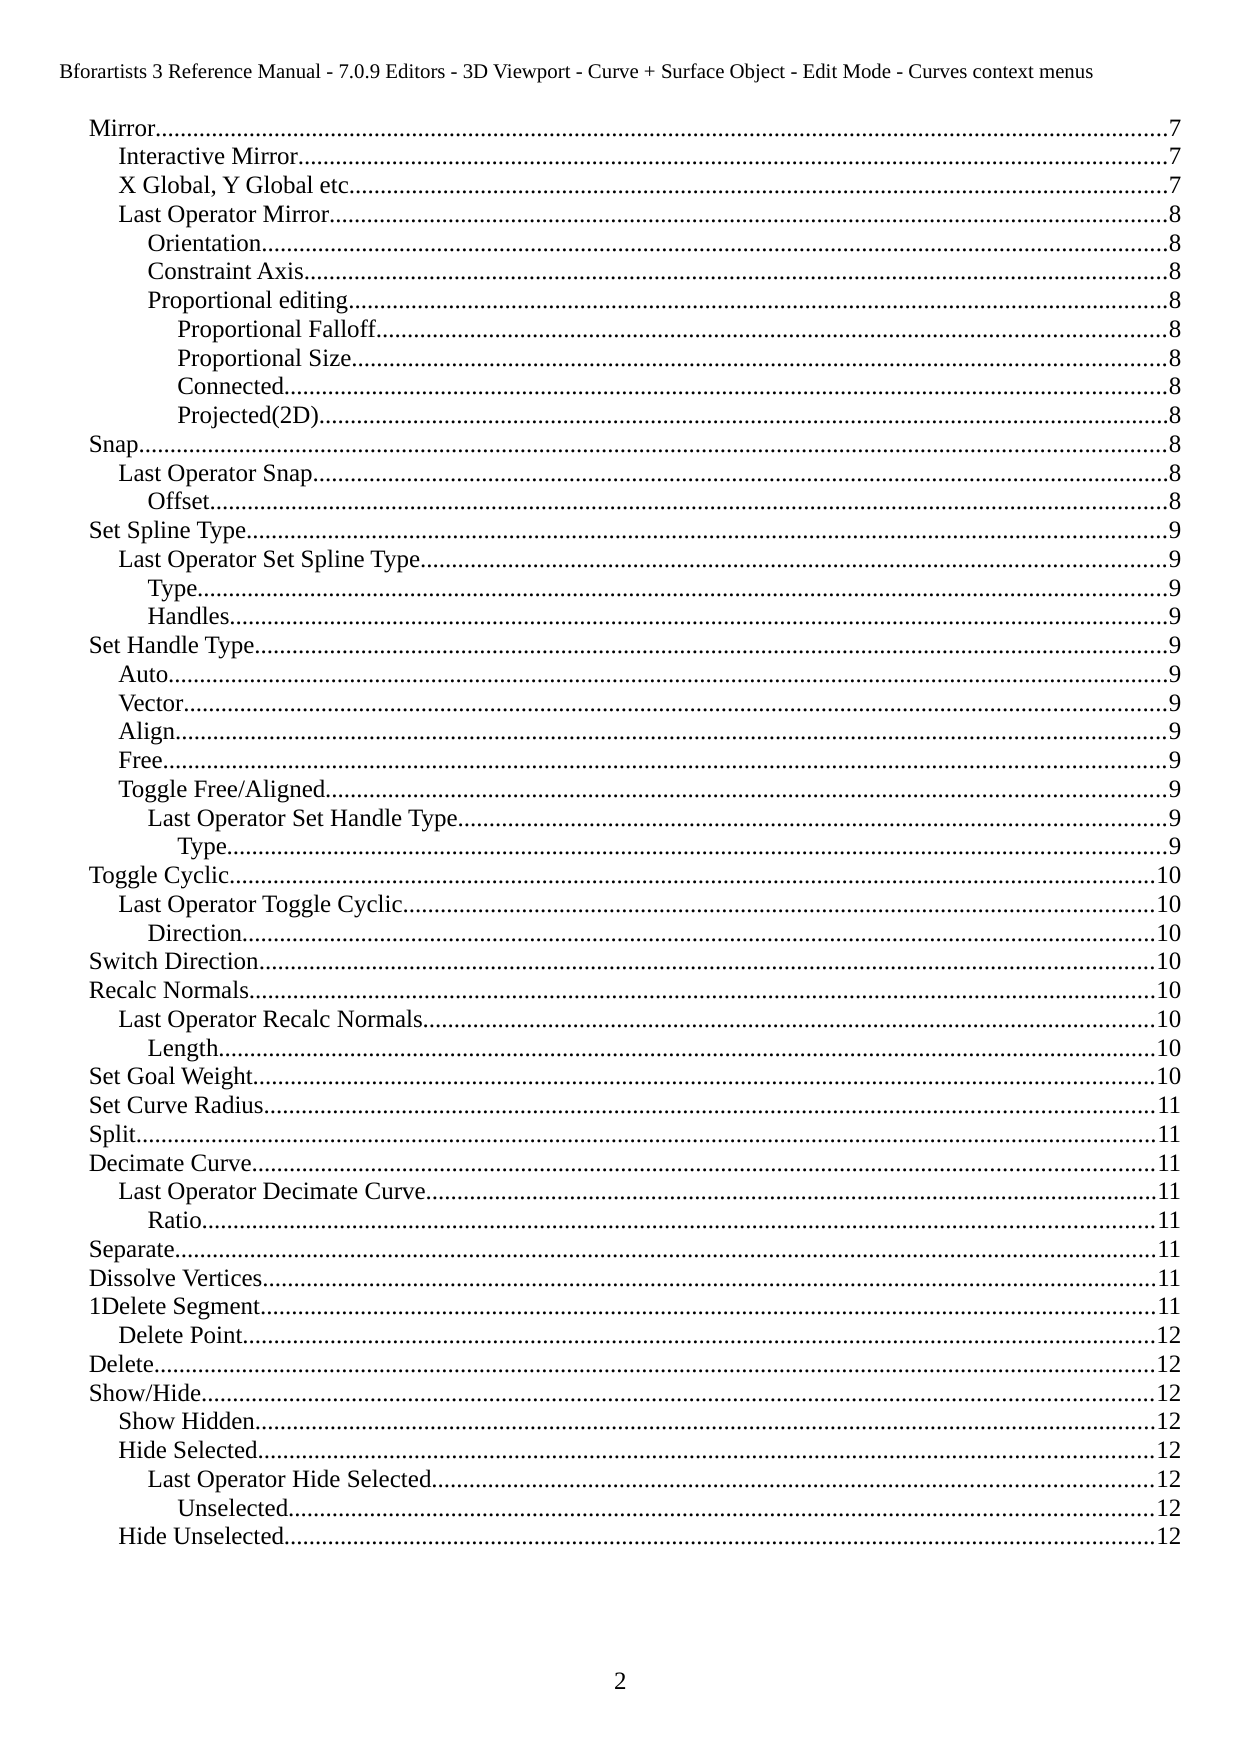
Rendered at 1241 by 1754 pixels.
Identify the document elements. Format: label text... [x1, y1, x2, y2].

text Split 11 [88, 1119, 1181, 1148]
text Last Operator Toggle Cyclic 10 [118, 889, 1181, 918]
text Dissolve Vertices 11 [88, 1263, 1181, 1291]
text Proportional editing 8 [147, 285, 1181, 314]
text Toggle Cyclic 10 [88, 860, 1181, 889]
text Free 9 [118, 745, 1181, 774]
text Set Goal Weight 10 [88, 1061, 1181, 1090]
text Mirror 7 [88, 113, 1181, 141]
text Handles 9 [147, 601, 1181, 630]
text Recalc Normals 10 [88, 975, 1181, 1004]
text Last Operator Snap 8 [118, 458, 1181, 486]
text Auto 9 [118, 659, 1181, 688]
text Last Operator Set Spline Type 9 [118, 544, 1181, 573]
text Last Operator Hide Selected 12 [147, 1464, 1181, 1493]
text Vector 9 [118, 688, 1181, 716]
text Connected 8 [177, 371, 1181, 400]
text Unselected 12 [177, 1493, 1181, 1521]
text Constraint Axis 8 [147, 256, 1181, 285]
text Last Operator Recalc Normals 10 [118, 1004, 1181, 1033]
text Decimate Curve 11 [88, 1148, 1181, 1176]
text Show/Hide 12 [88, 1378, 1181, 1406]
text Proportional Falloff 8 [177, 314, 1181, 343]
text Projected(2D) 8 [177, 400, 1181, 429]
text Delete 12 [88, 1349, 1181, 1378]
text Ratio 11 [147, 1205, 1181, 1234]
text Align 9 [118, 716, 1181, 745]
text Direction 10 [147, 918, 1181, 946]
text Toggle Free/Aligned 9 [118, 774, 1181, 803]
text Orientation 8 [147, 228, 1181, 256]
text Show Hidden 12 [118, 1406, 1181, 1435]
text Delete Point 12 [118, 1320, 1181, 1349]
text Switch Direction 10 [88, 946, 1181, 975]
text Separate 11 [88, 1234, 1181, 1263]
text Snap 8 [88, 429, 1181, 458]
text Last Operator Set Handle Type 9 [147, 803, 1181, 831]
text Length 10 [147, 1033, 1181, 1061]
text Interactive Mirror 7 [118, 141, 1181, 170]
text Type 9 [147, 573, 1181, 601]
text Offset 8 [147, 486, 1181, 515]
text Hide Unselected 12 [118, 1521, 1181, 1550]
text Set Curve Radius 11 [88, 1090, 1181, 1119]
text Type 9 [177, 831, 1181, 860]
text 1Delete Segment 11 [88, 1291, 1181, 1320]
text Hide Selected 12 [118, 1435, 1181, 1464]
text X Global, Y Global etc. 7 [118, 170, 1181, 199]
text Proportional Size 8 [177, 343, 1181, 371]
text Set Spline Type 9 [88, 515, 1181, 544]
text Last Operator Mirror 8 [118, 199, 1181, 228]
text Last Operator Decimate Curve 11 [118, 1176, 1181, 1205]
text Set Handle Type 9 [88, 630, 1181, 659]
